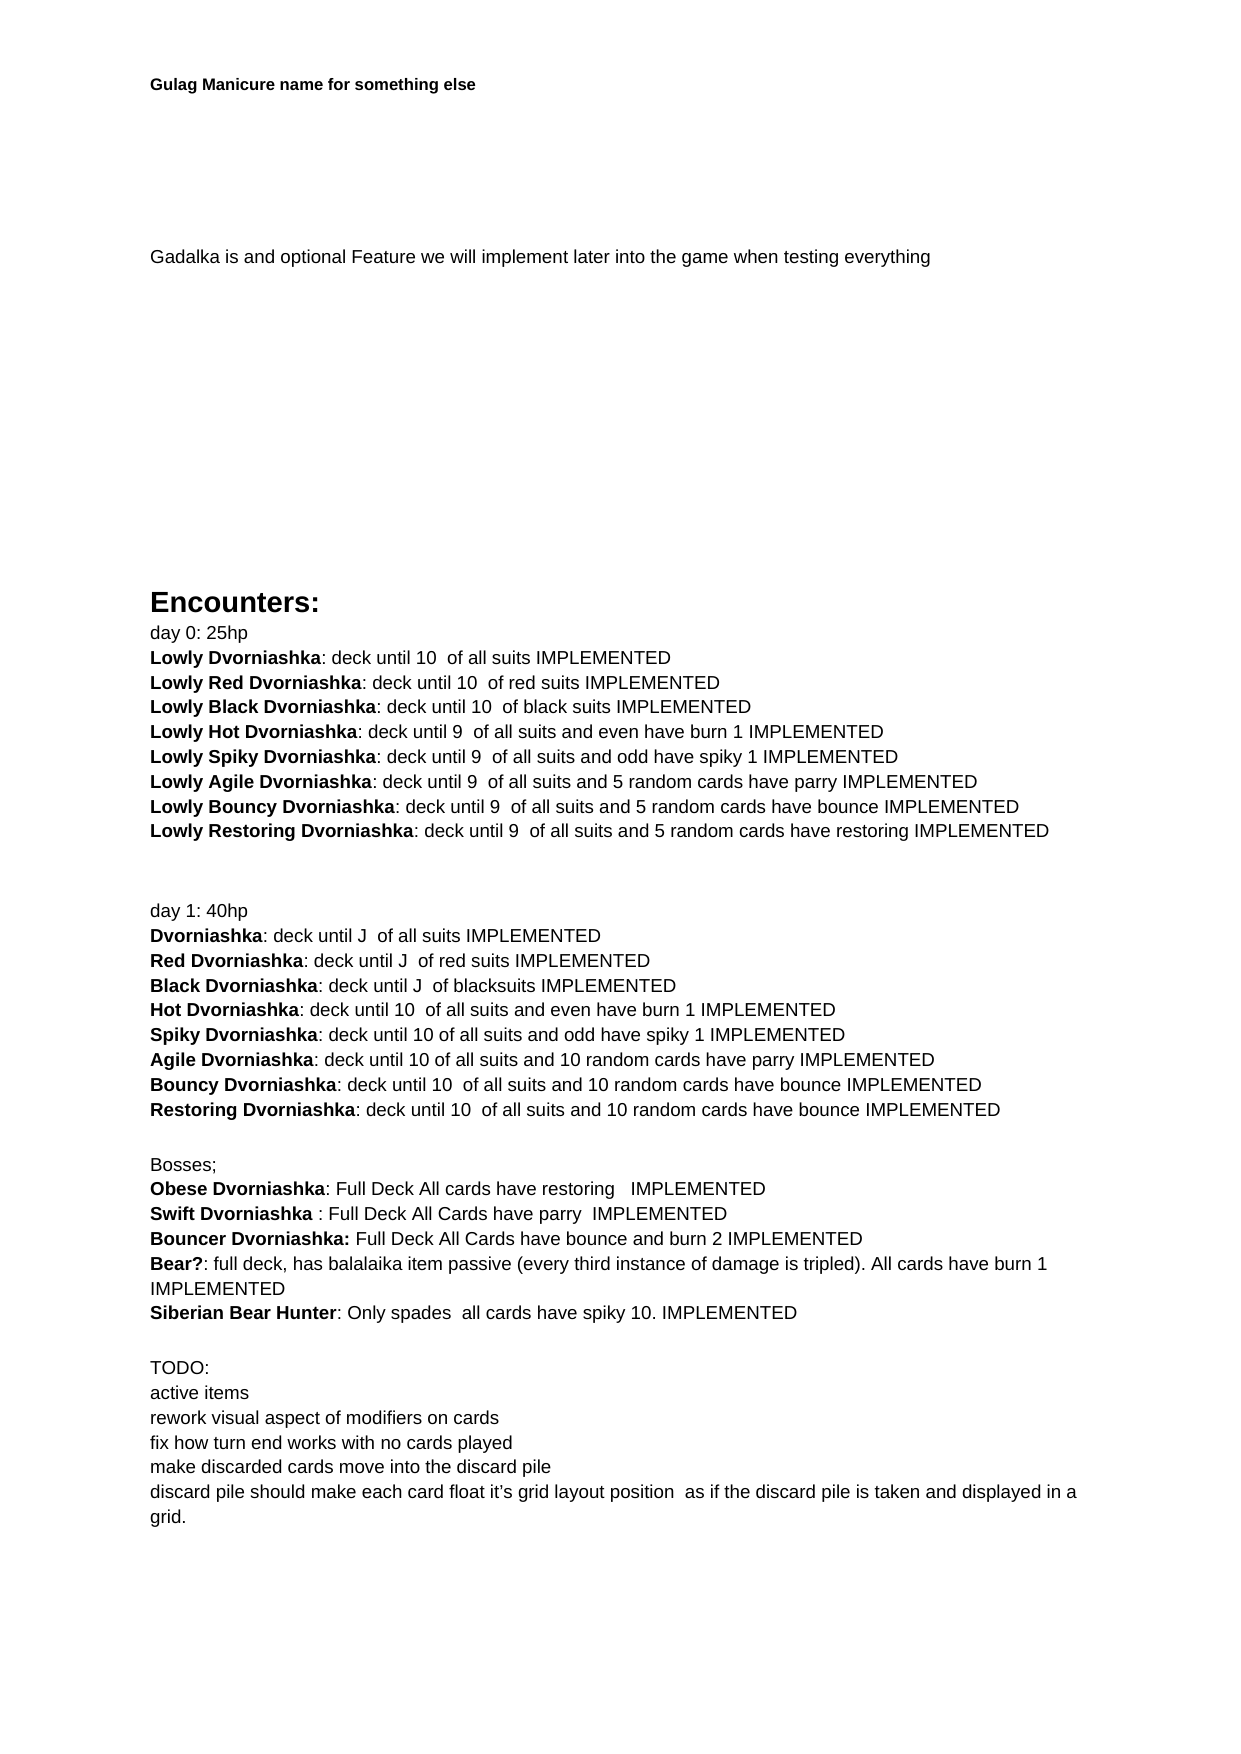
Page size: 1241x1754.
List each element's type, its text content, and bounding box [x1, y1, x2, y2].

text Bosses; [150, 1153, 1090, 1175]
text Bouncer Dvorniashka: Full Deck All Cards have bounce and burn 2 IMPLEMENTED [150, 1228, 1090, 1249]
text Black Dvorniashka: deck until J of blacksuits IMPLEMENTED [150, 974, 1090, 996]
text Bear?: full deck, has balalaika item passive (every third instance of damage is tripled). All cards have burn 1 IMPLEMENTED [150, 1252, 1090, 1299]
text active items [150, 1382, 1090, 1403]
text TODO: [150, 1357, 1090, 1379]
text make discarded cards move into the discard pile [150, 1456, 1090, 1478]
text Lowly Spiky Dvorniashka: deck until 9 of all suits and odd have spiky 1 IMPLEMENTED [150, 746, 1090, 767]
text day 1: 40hp [150, 900, 1090, 922]
text Bouncy Dvorniashka: deck until 10 of all suits and 10 random cards have bounce IMPLEMENTED [150, 1073, 1090, 1095]
text Siberian Bear Hunter: Only spades all cards have spiky 10. IMPLEMENTED [150, 1302, 1090, 1324]
text Dvorniashka: deck until J of all suits IMPLEMENTED [150, 925, 1090, 946]
text rework visual aspect of modifiers on cards [150, 1407, 1090, 1428]
text Agile Dvorniashka: deck until 10 of all suits and 10 random cards have parry IMPLEMENTED [150, 1049, 1090, 1070]
text fix how turn end works with no cards played [150, 1431, 1090, 1453]
text Lowly Dvorniashka: deck until 10 of all suits IMPLEMENTED [150, 647, 1090, 668]
text discard pile should make each card float it’s grid layout position as if the discard pile is taken and displayed in a grid. [150, 1481, 1090, 1527]
text Gadalka is and optional Feature we will implement later into the game when testing everything [150, 246, 1090, 268]
text Obese Dvorniashka: Full Deck All cards have restoring IMPLEMENTED [150, 1178, 1090, 1200]
text Lowly Hot Dvorniashka: deck until 9 of all suits and even have burn 1 IMPLEMENTED [150, 721, 1090, 743]
text Lowly Black Dvorniashka: deck until 10 of black suits IMPLEMENTED [150, 696, 1090, 718]
text Restoring Dvorniashka: deck until 10 of all suits and 10 random cards have bounce IMPLEMENTED [150, 1098, 1090, 1120]
text Lowly Agile Dvorniashka: deck until 9 of all suits and 5 random cards have parry IMPLEMENTED [150, 771, 1090, 792]
text Swift Dvorniashka : Full Deck All Cards have parry IMPLEMENTED [150, 1203, 1090, 1224]
text Red Dvorniashka: deck until J of red suits IMPLEMENTED [150, 949, 1090, 971]
text Encounters: day 0: 25hp [150, 585, 1090, 643]
text Lowly Red Dvorniashka: deck until 10 of red suits IMPLEMENTED [150, 671, 1090, 693]
text Spiky Dvorniashka: deck until 10 of all suits and odd have spiky 1 IMPLEMENTED [150, 1024, 1090, 1046]
text Lowly Restoring Dvorniashka: deck until 9 of all suits and 5 random cards have restoring IMPLEMENTED [150, 820, 1090, 842]
text Lowly Bouncy Dvorniashka: deck until 9 of all suits and 5 random cards have bounce IMPLEMENTED [150, 795, 1090, 817]
text Hot Dvorniashka: deck until 10 of all suits and even have burn 1 IMPLEMENTED [150, 999, 1090, 1021]
